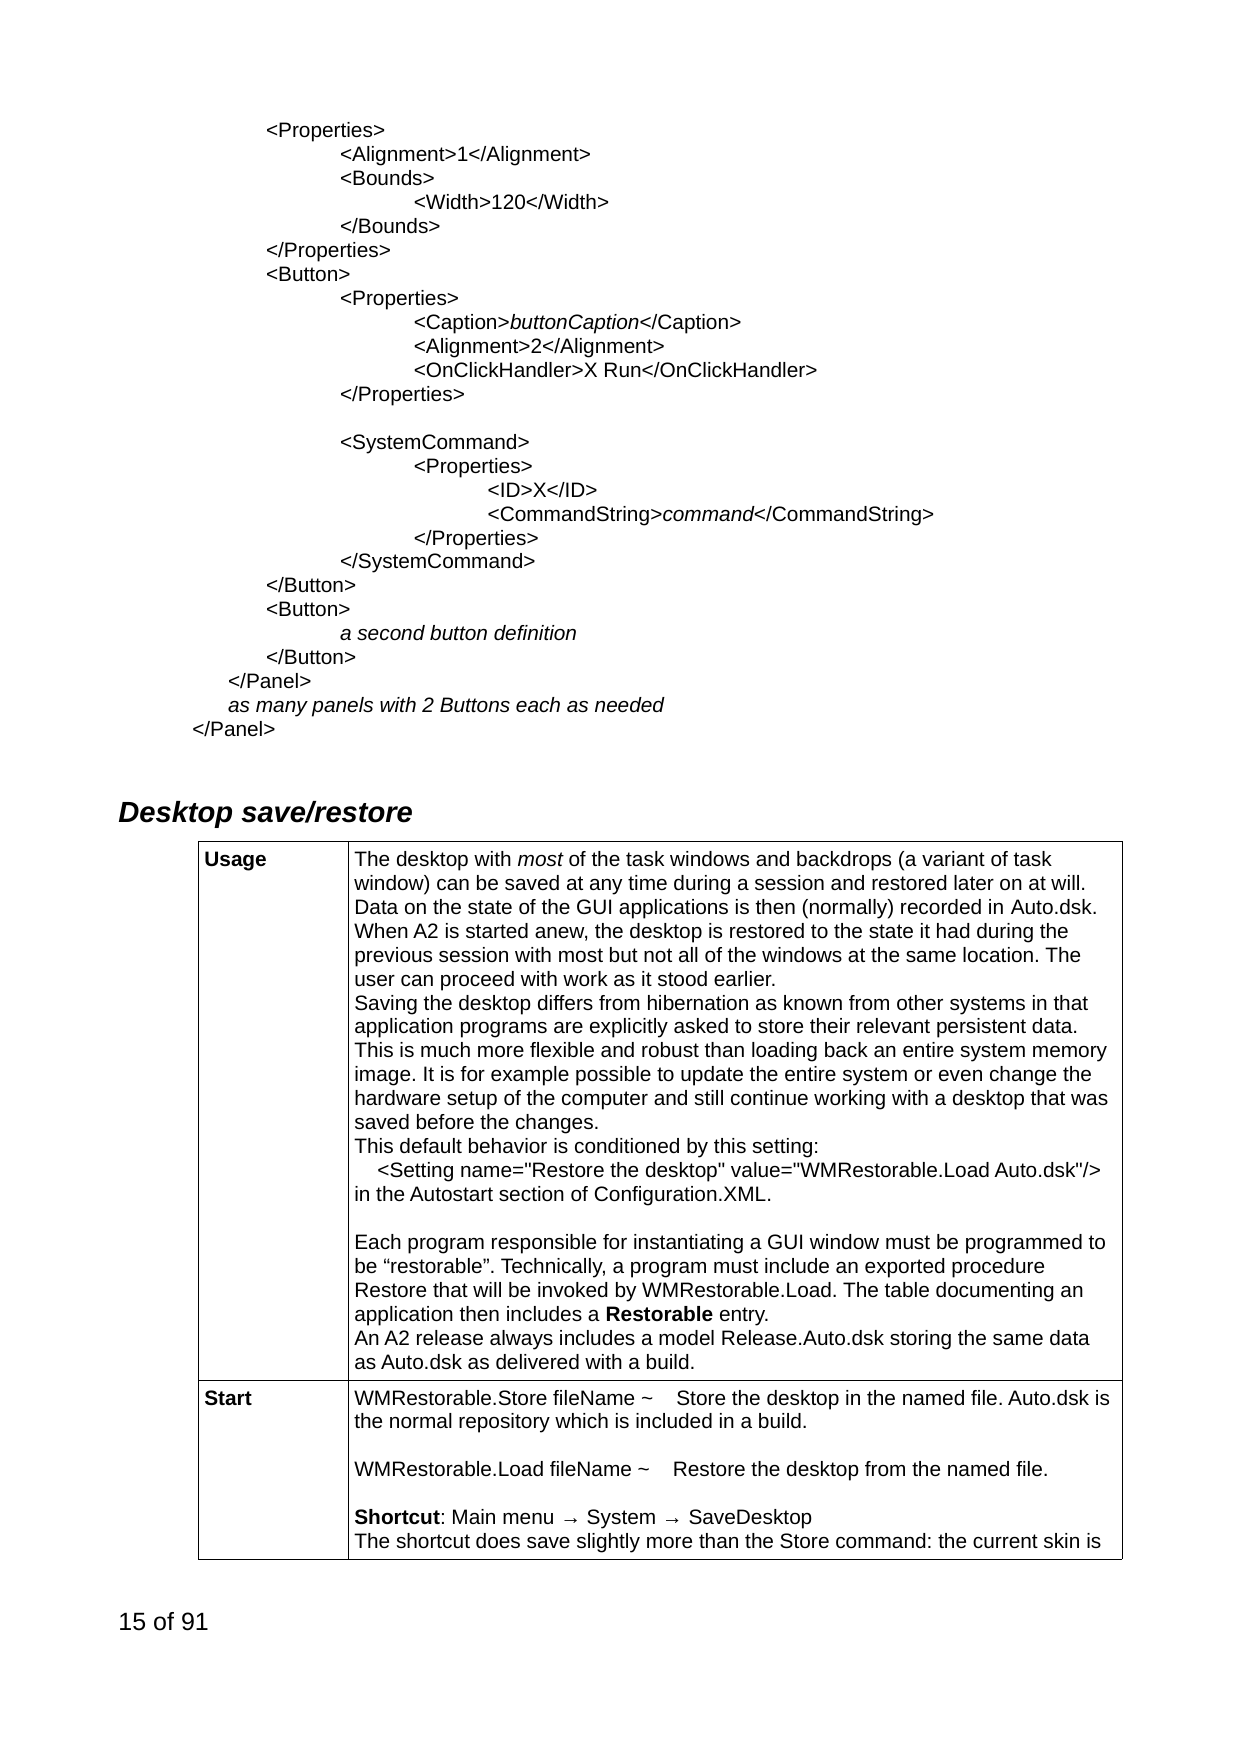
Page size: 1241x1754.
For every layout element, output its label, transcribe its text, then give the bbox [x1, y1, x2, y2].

text as many panels with 2 Buttons each as needed </Panel> [192, 693, 1122, 741]
subtitle Desktop save/restore [118, 795, 1122, 828]
text <Properties> <Alignment>1</Alignment> <Bounds> <Width>120</Width> </Bounds> </Properties> <Button> <Properties> <Caption>buttonCaption</Caption> <Alignment>2</Alignment> <OnClickHandler>X Run</OnClickHandler> </Properties> <SystemCommand> <Properties> <ID>X</ID> <CommandString>command</CommandString> </Properties> </SystemCommand> </Button> <Button> [192, 118, 1122, 621]
table_cell Start [199, 1381, 348, 1559]
text a second button definition </Button> </Panel> [192, 621, 1122, 693]
table_header Usage [199, 842, 348, 1379]
table_header The desktop with most of the task windows and backdrops (a variant of task window) can be saved at any time during a session and restored later on at will. Data on the state of the GUI applications is then (normally) recorded in Auto.dsk. When A2 is started anew, the desktop is restored to the state it had during the previous session with most but not all of the windows at the same location. The user can proceed with work as it stood earlier. Saving the desktop differs from hibernation as known from other systems in that application programs are explicitly asked to store their relevant persistent data. This is much more flexible and robust than loading back an entire system memory image. It is for example possible to update the entire system or even change the hardware setup of the computer and still continue working with a desktop that was saved before the changes. This default behavior is conditioned by this setting: <Setting name="Restore the desktop" value="WMRestorable.Load Auto.dsk"/> in the Autostart section of Configuration.XML. Each program responsible for instantiating a GUI window must be programmed to be “restorable”. Technically, a program must include an exported procedure Restore that will be invoked by WMRestorable.Load. The table documenting an application then includes a Restorable entry. An A2 release always includes a model Release.Auto.dsk storing the same data as Auto.dsk as delivered with a build. [349, 842, 1122, 1379]
table_cell WMRestorable.Store fileName ~ Store the desktop in the named file. Auto.dsk is the normal repository which is included in a build. WMRestorable.Load fileName ~ Restore the desktop from the named file. Shortcut: Main menu → System → SaveDesktop The shortcut does save slightly more than the Store command: the current skin is [349, 1381, 1122, 1559]
